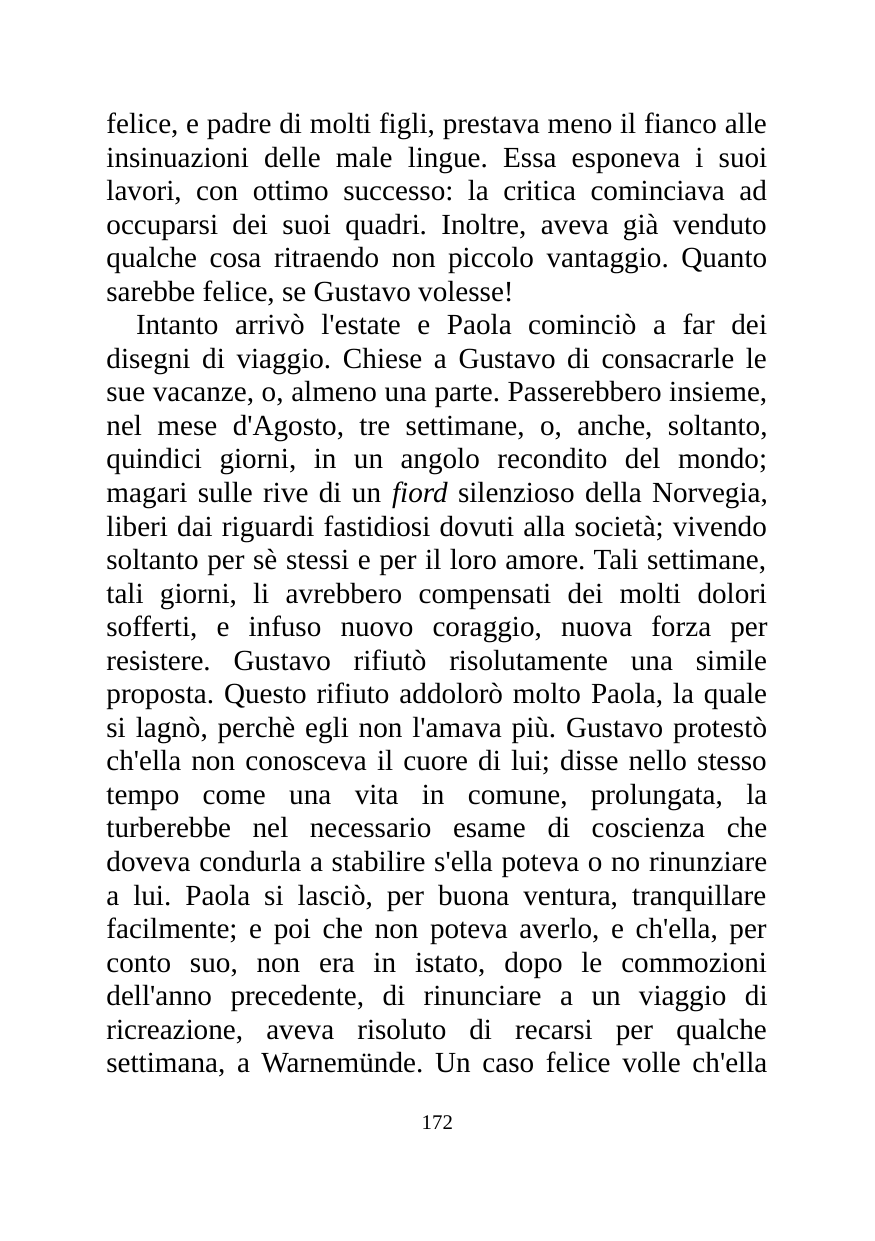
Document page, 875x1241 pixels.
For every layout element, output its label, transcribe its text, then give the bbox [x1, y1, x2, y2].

text Intanto arrivò l'estate e Paola cominciò a far dei disegni di viaggio. Chiese a Gustavo di consacrarle le sue vacanze, o, almeno una parte. Passerebbero insieme, nel mese d'Agosto, tre settimane, o, anche, soltanto, quindici giorni, in un angolo recondito del mondo; magari sulle rive di un fiord silenzioso della Norvegia, liberi dai riguardi fastidiosi dovuti alla società; vivendo soltanto per sè stessi e per il loro amore. Tali settimane, tali giorni, li avrebbero compensati dei molti dolori sofferti, e infuso nuovo coraggio, nuova forza per resistere. Gustavo rifiutò risolutamente una simile proposta. Questo rifiuto addolorò molto Paola, la quale si lagnò, perchè egli non l'amava più. Gustavo protestò ch'ella non conosceva il cuore di lui; disse nello stesso tempo come una vita in comune, prolungata, la turberebbe nel necessario esame di coscienza che doveva condurla a stabilire s'ella poteva o no rinunziare a lui. Paola si lasciò, per buona ventura, tranquillare facilmente; e poi che non poteva averlo, e ch'ella, per conto suo, non era in istato, dopo le commozioni dell'anno precedente, di rinunciare a un viaggio di ricreazione, aveva risoluto di recarsi per qualche settimana, a Warnemünde. Un caso felice volle ch'ella [106, 307, 768, 1079]
text felice, e padre di molti figli, prestava meno il fianco alle insinuazioni delle male lingue. Essa esponeva i suoi lavori, con ottimo successo: la critica cominciava ad occuparsi dei suoi quadri. Inoltre, aveva già venduto qualche cosa ritraendo non piccolo vantaggio. Quanto sarebbe felice, se Gustavo volesse! [106, 106, 768, 307]
